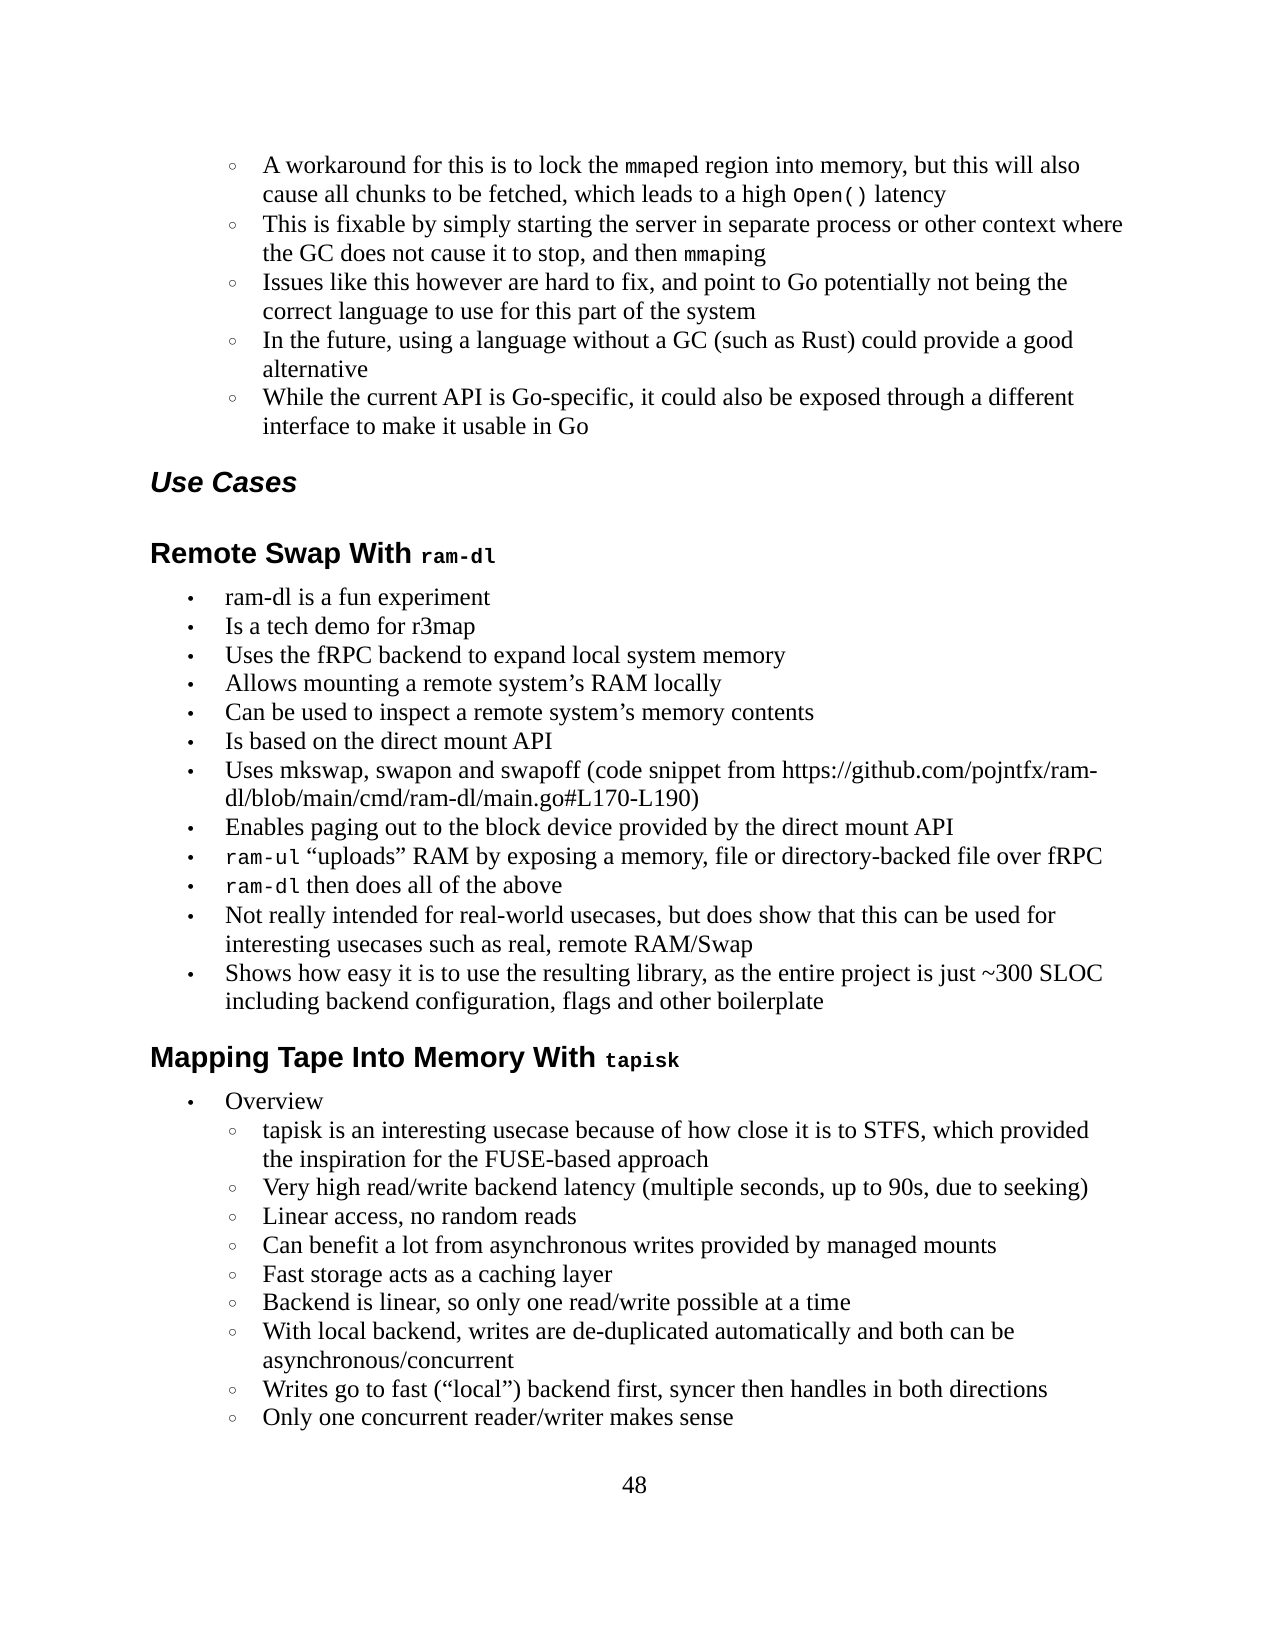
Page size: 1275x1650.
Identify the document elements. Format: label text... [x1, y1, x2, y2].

subtitle Mapping Tape Into Memory With tapisk [150, 1040, 1125, 1074]
list ram-ul “uploads” RAM by exposing a memory, file or directory-backed file over fRPC [187, 841, 1125, 871]
list Is a tech demo for r3map [187, 611, 1125, 640]
list A workaround for this is to lock the mmaped region into memory, but this will also cause all chunks to be fetched, which leads to a high Open() latency [225, 150, 1125, 209]
list Enables paging out to the block device provided by the direct mount API [187, 812, 1125, 841]
list Writes go to fast (“local”) backend first, syncer then handles in both directions [225, 1374, 1125, 1402]
list Linear access, no random reads [225, 1201, 1125, 1230]
list Not really intended for real-world usecases, but does show that this can be used for interesting usecases such as real, remote RAM/Swap [187, 900, 1125, 958]
list In the future, using a language without a GC (such as Rust) could provide a good alternative [225, 325, 1125, 382]
list ram-dl is a fun experiment [187, 582, 1125, 611]
list Can benefit a lot from asynchronous writes provided by managed mounts [225, 1230, 1125, 1259]
list Fast storage acts as a caching layer [225, 1259, 1125, 1287]
list Allows mounting a remote system’s RAM locally [187, 668, 1125, 697]
subtitle Use Cases [150, 465, 1125, 498]
list ram-dl then does all of the above [187, 871, 1125, 900]
list Uses mkswap, swapon and swapoff (code snippet from https://github.com/pojntfx/ram-dl/blob/main/cmd/ram-dl/main.go#L170-L190) [187, 755, 1125, 812]
subtitle Remote Swap With ram-dl [150, 536, 1125, 570]
list Overview [187, 1086, 1125, 1115]
list While the current API is Go-specific, it could also be exposed through a different interface to make it usable in Go [225, 382, 1125, 440]
list Only one concurrent reader/writer makes sense [225, 1402, 1125, 1431]
list With local backend, writes are de-duplicated automatically and both can be asynchronous/concurrent [225, 1316, 1125, 1374]
list Shows how easy it is to use the resulting library, as the entire project is just ~300 SLOC including backend configuration, flags and other boilerplate [187, 958, 1125, 1015]
list tapisk is an interesting usecase because of how close it is to STFS, which provided the inspiration for the FUSE-based approach [225, 1115, 1125, 1172]
list Very high read/write backend latency (multiple seconds, up to 90s, due to seeking) [225, 1172, 1125, 1201]
list Issues like this however are hard to fix, and point to Go potentially not being the correct language to use for this part of the system [225, 267, 1125, 325]
list Backend is linear, so only one read/write possible at a time [225, 1287, 1125, 1316]
list Is based on the direct mount API [187, 726, 1125, 755]
list This is fixable by simply starting the server in separate process or other context where the GC does not cause it to stop, and then mmaping [225, 209, 1125, 267]
list Uses the fRPC backend to expand local system memory [187, 640, 1125, 668]
list Can be used to inspect a remote system’s memory contents [187, 697, 1125, 726]
